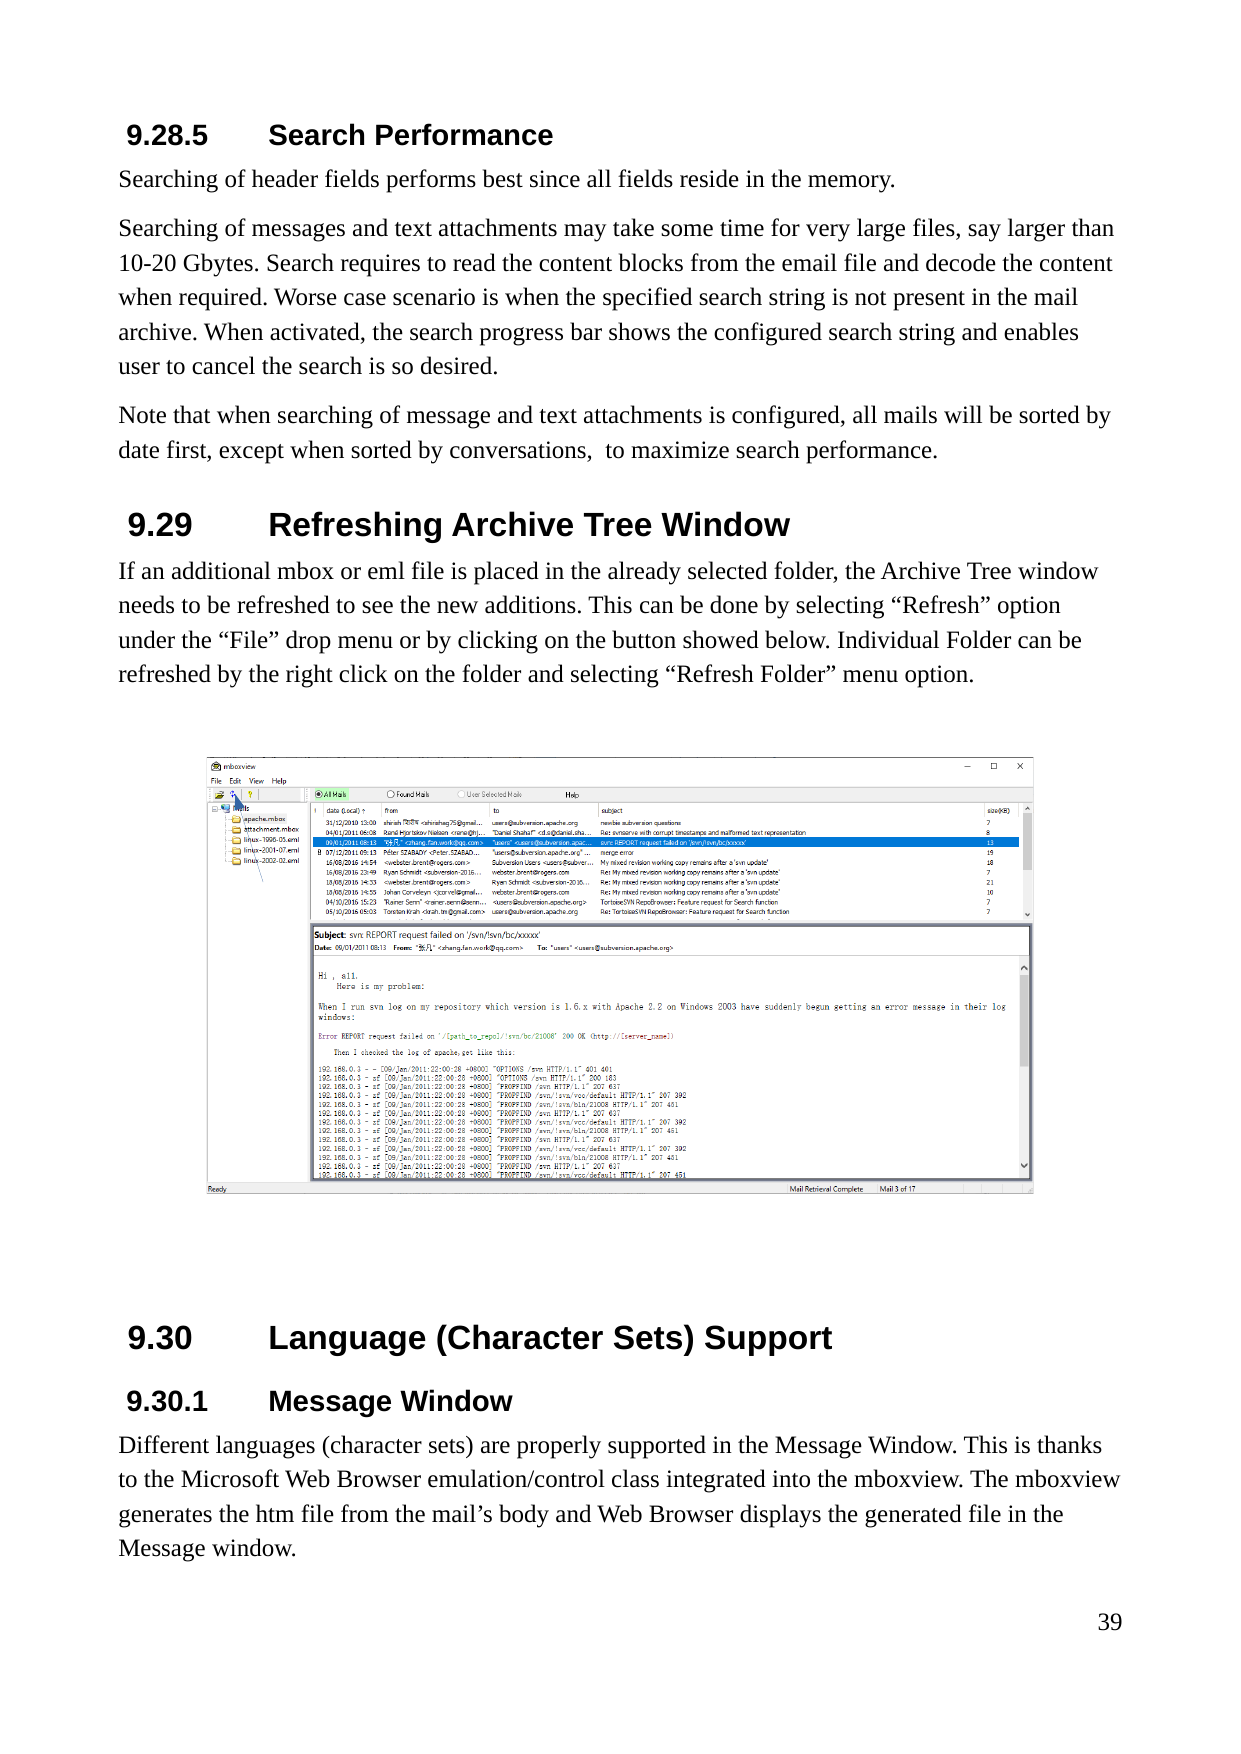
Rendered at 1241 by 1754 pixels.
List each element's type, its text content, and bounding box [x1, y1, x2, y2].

subtitle Message Window [118, 1384, 1122, 1417]
text If an additional mbox or eml file is placed in the already selected folder, the Archive Tree window needs to be refreshed to see the new additions. This can be done by selecting “Refresh” option under the “File” drop menu or by clicking on the button showed below. Individual Folder can be refreshed by the right click on the folder and selecting “Refresh Folder” menu option. [118, 556, 1122, 688]
picture [206, 757, 1034, 1194]
text Searching of header fields performs best since all fields reside in the memory. [118, 164, 1122, 193]
subtitle Language (Character Sets) Support [118, 1318, 1122, 1357]
subtitle Search Performance [118, 118, 1122, 152]
text Different languages (character sets) are properly supported in the Message Window. This is thanks to the Microsoft Web Browser emulation/control class integrated into the mboxview. The mboxview generates the htm file from the mail’s body and Web Browser displays the generated file in the Message window. [118, 1430, 1122, 1562]
subtitle Refreshing Archive Tree Window [118, 505, 1122, 543]
text Note that when searching of message and text attachments is configured, all mails will be sorted by date first, except when sorted by conversations, to maximize search performance. [118, 400, 1122, 464]
text Searching of messages and text attachments may take some time for very large files, say larger than 10-20 Gbytes. Search requires to read the content blocks from the email file and decode the content when required. Worse case scenario is when the specified search string is not present in the mail archive. When activated, the search progress bar shows the configured search string and enables user to cancel the search is so desired. [118, 213, 1122, 380]
